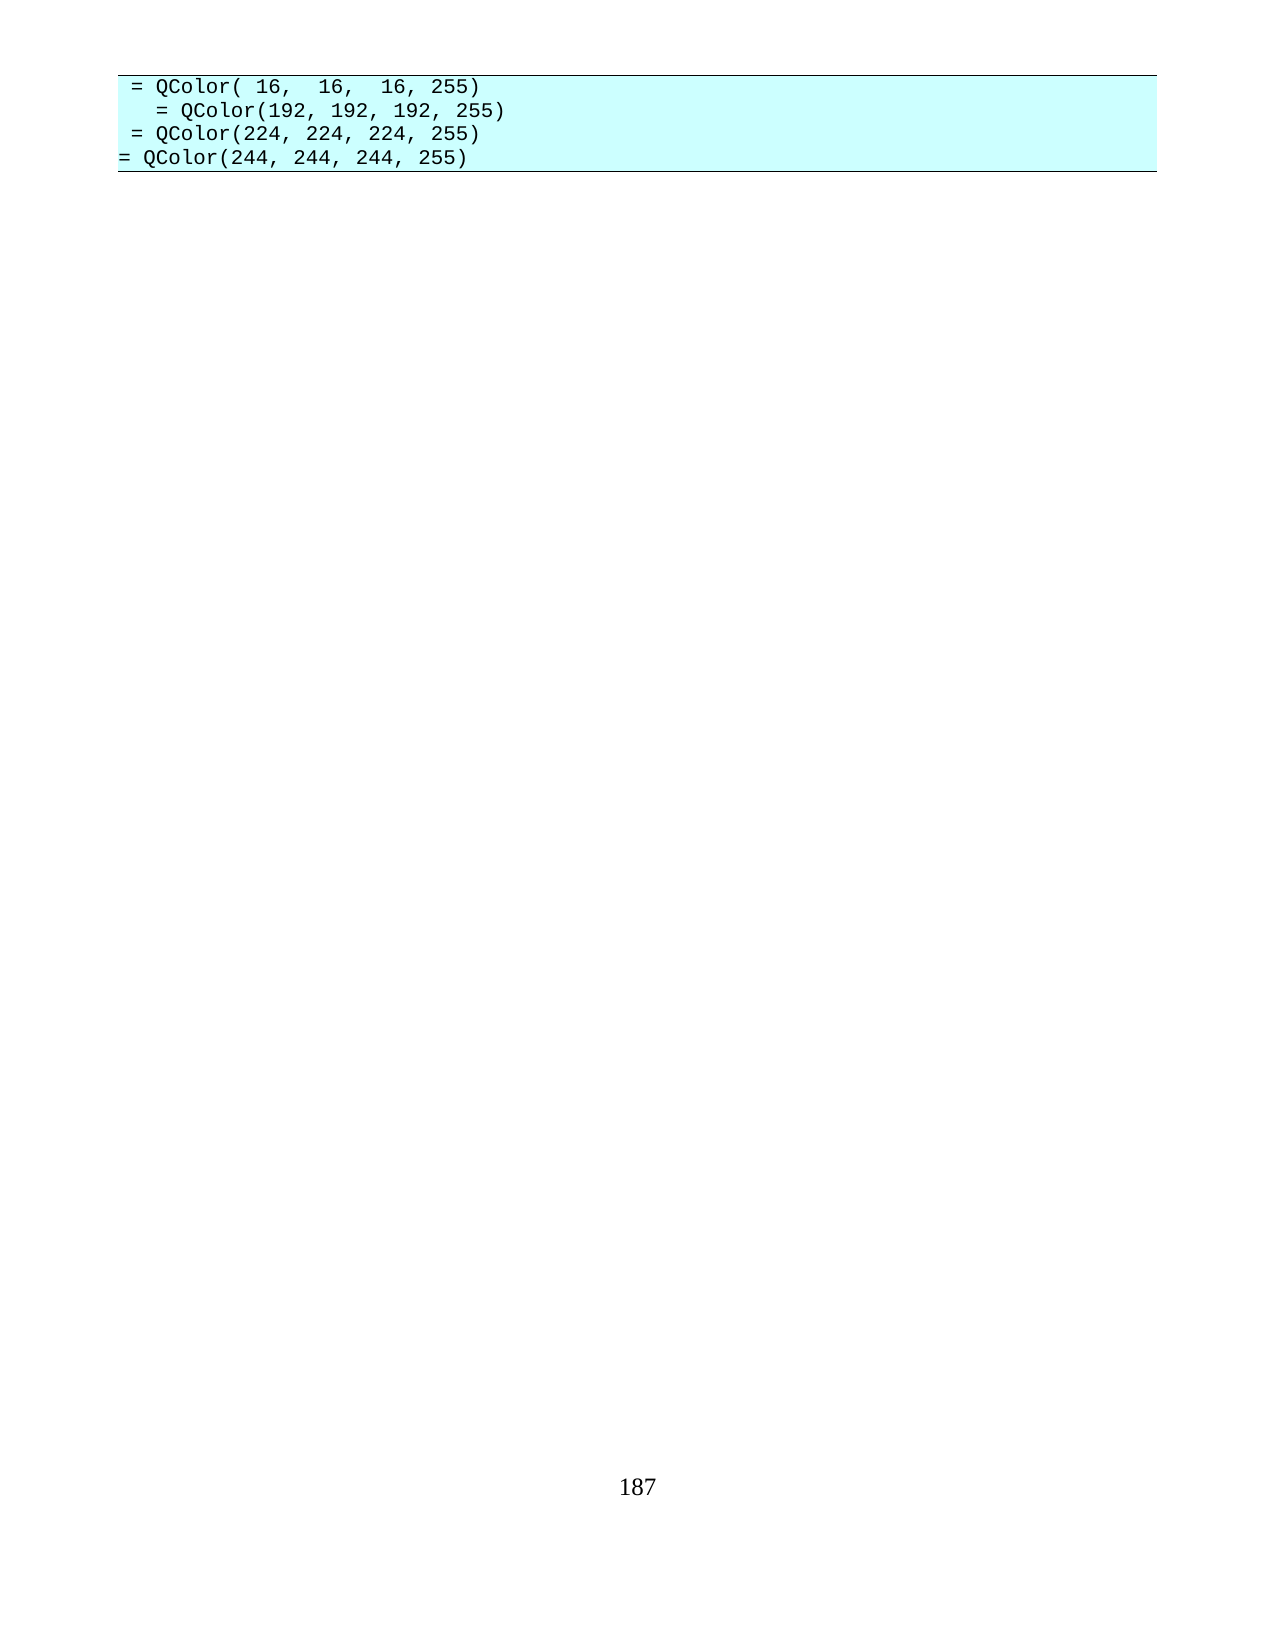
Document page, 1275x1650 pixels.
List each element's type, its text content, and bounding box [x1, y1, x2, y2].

text = QColor(224, 224, 224, 255) [118, 123, 1157, 146]
text = QColor(244, 244, 244, 255) [118, 146, 1157, 171]
text = QColor(192, 192, 192, 255) [118, 100, 1157, 123]
text = QColor( 16, 16, 16, 255) [118, 76, 1157, 100]
